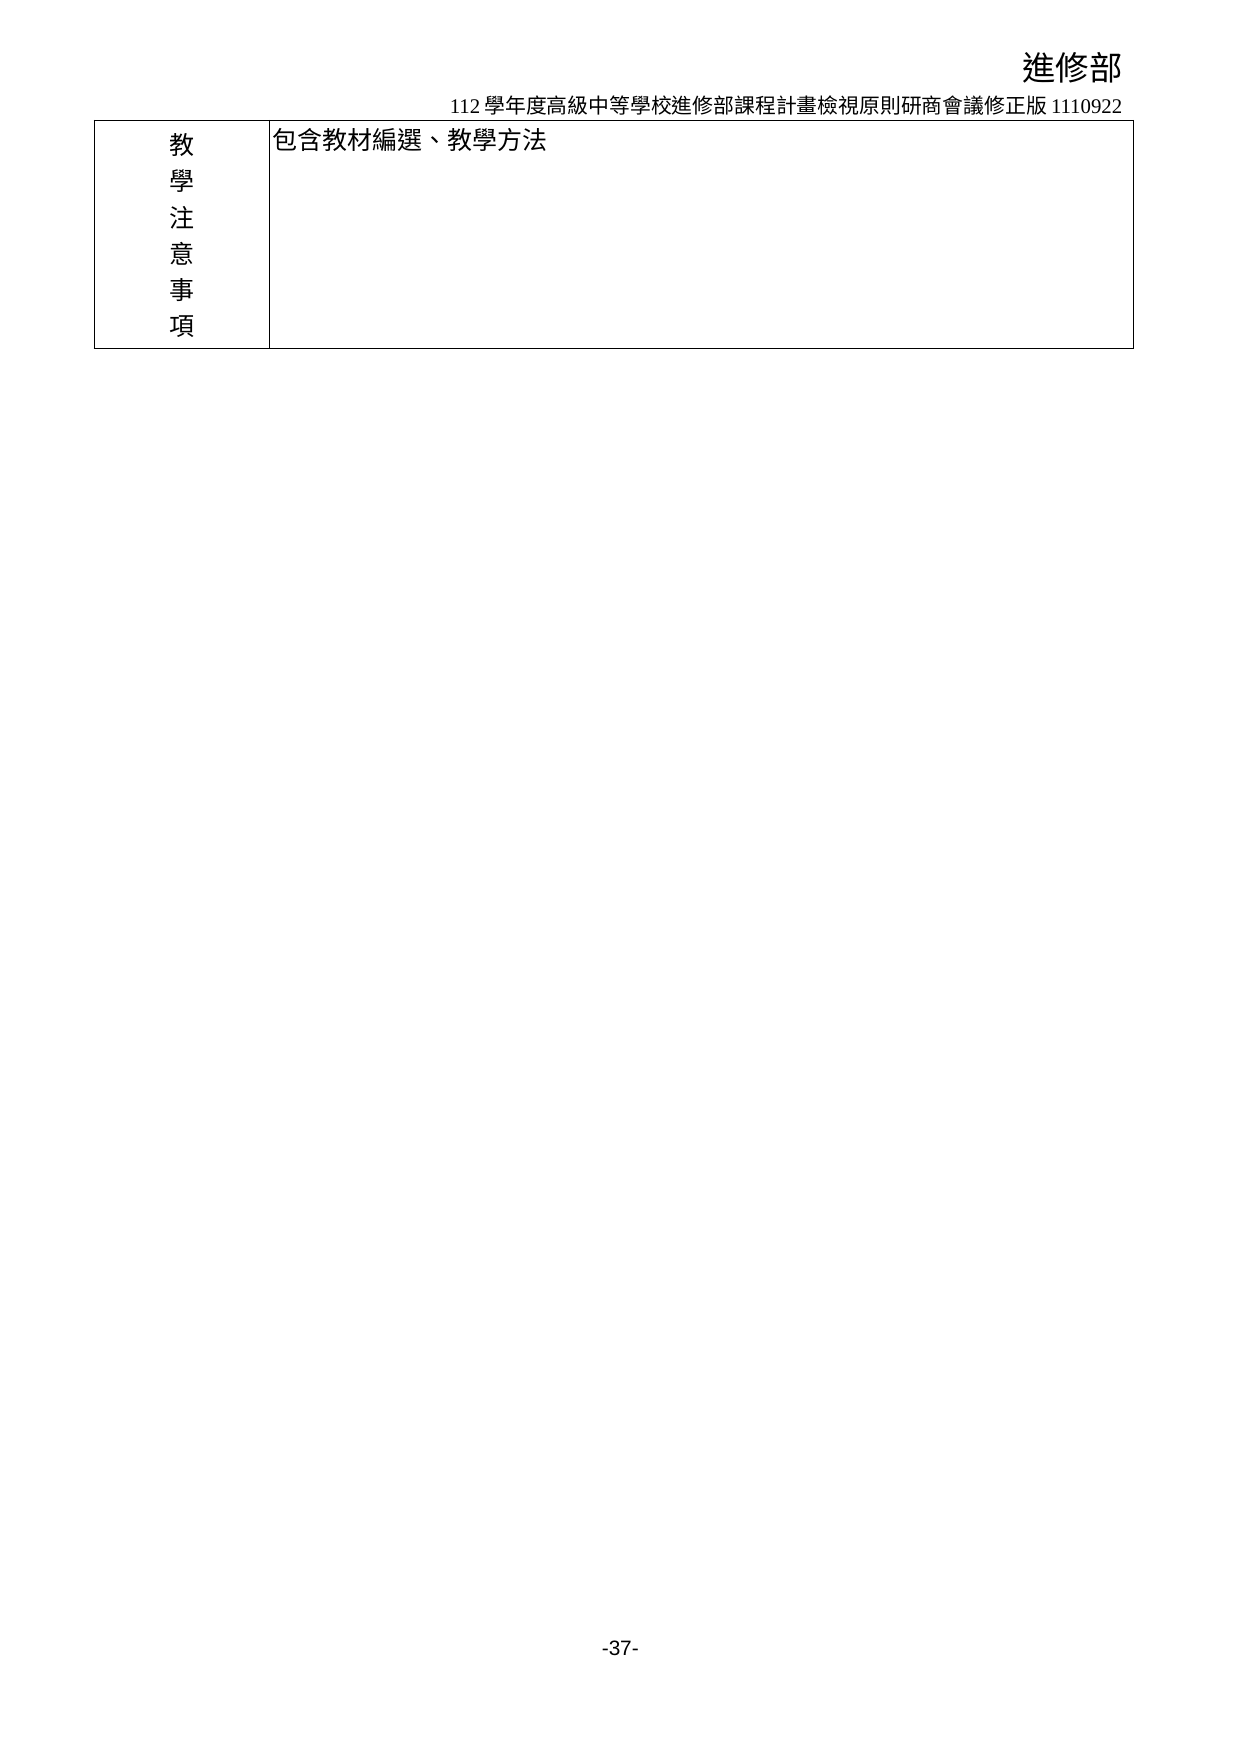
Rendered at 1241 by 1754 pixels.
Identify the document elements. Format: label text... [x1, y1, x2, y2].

table_cell [1141, 120, 1146, 348]
table_cell 教 學 注 意 事 項 [95, 121, 269, 348]
table_cell 包含教材編選、教學方法 [270, 121, 1133, 348]
table_cell [1134, 120, 1141, 348]
